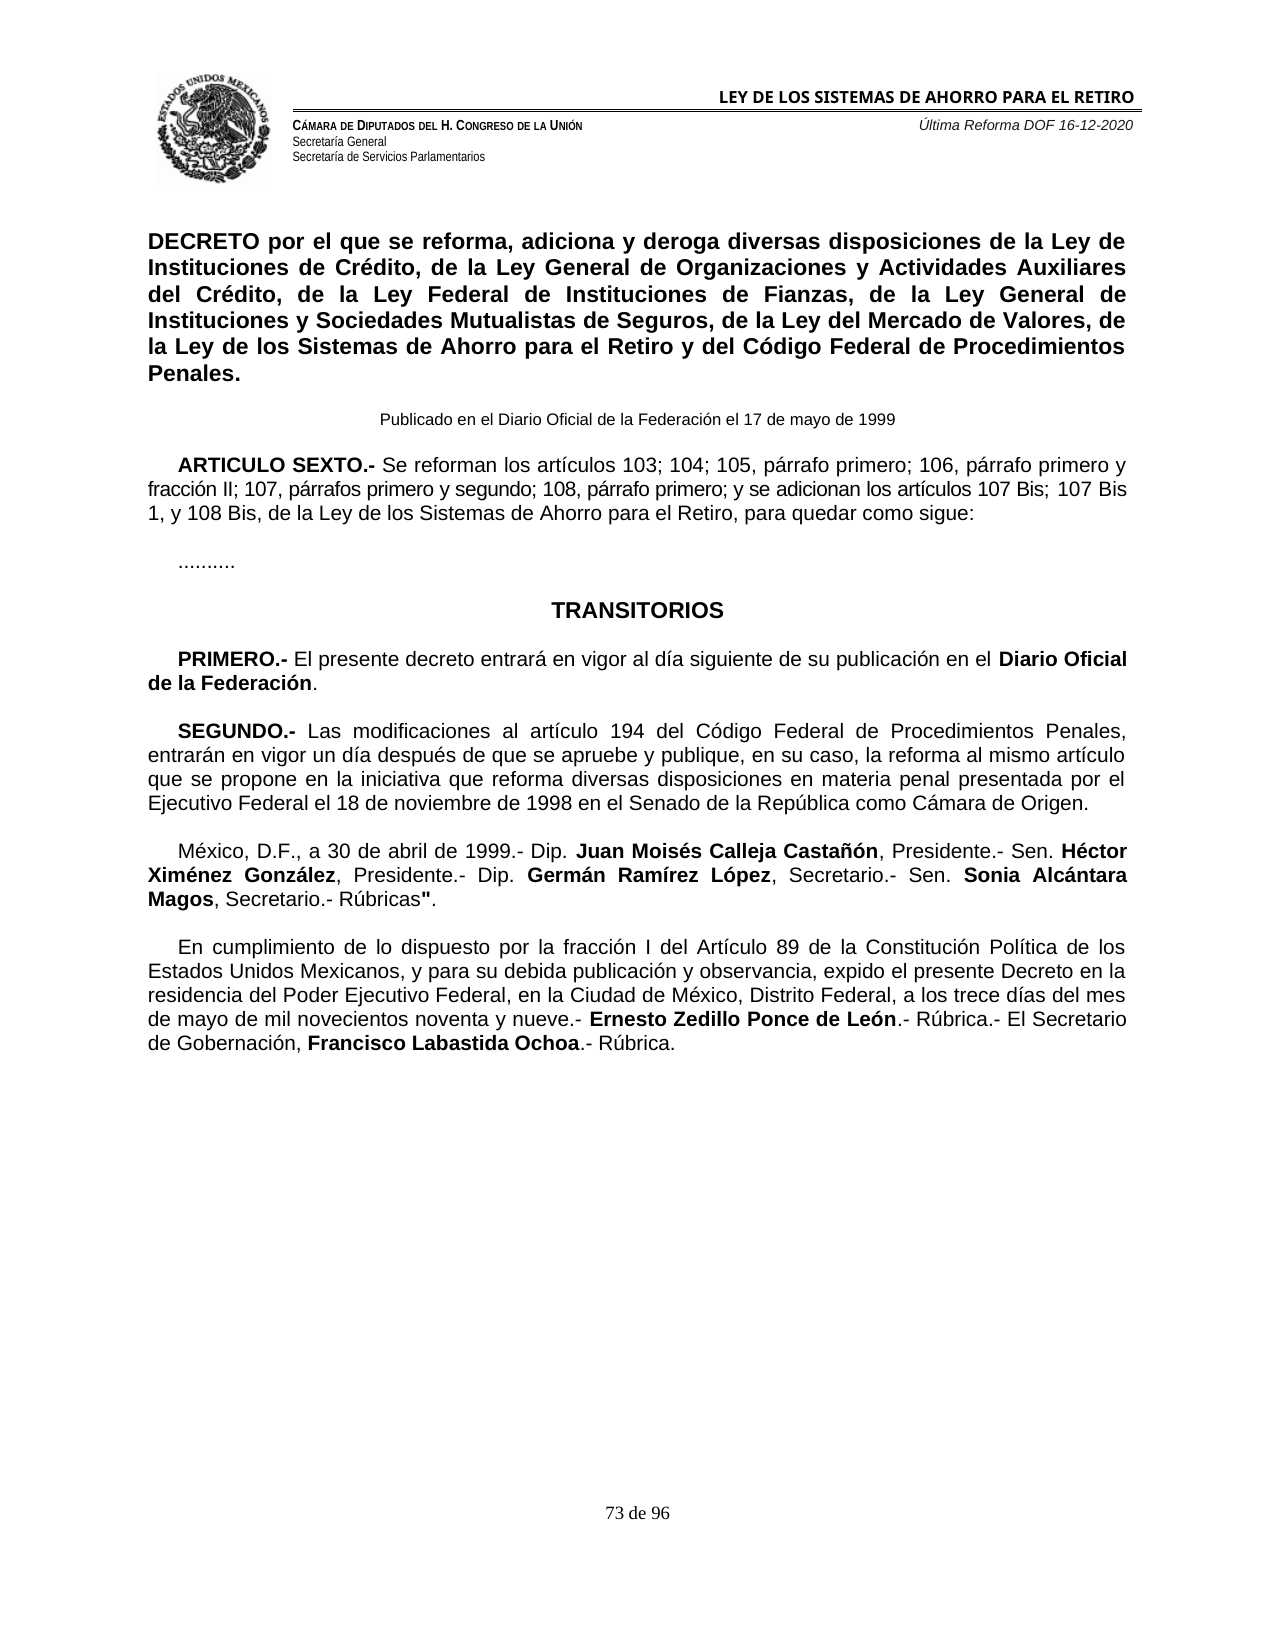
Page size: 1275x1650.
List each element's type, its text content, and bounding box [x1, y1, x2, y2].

text PRIMERO.- El presente decreto entrará en vigor al día siguiente de su publicación en el Diario Oficial de la Federación. [148, 647, 1127, 695]
text TRANSITORIOS [148, 597, 1127, 623]
text Publicado en el Diario Oficial de la Federación el 17 de mayo de 1999 [148, 410, 1127, 429]
text En cumplimiento de lo dispuesto por la fracción I del Artículo 89 de la Constitución Política de los Estados Unidos Mexicanos, y para su debida publicación y observancia, expido el presente Decreto en la residencia del Poder Ejecutivo Federal, en la Ciudad de México, Distrito Federal, a los trece días del mes de mayo de mil novecientos noventa y nueve.- Ernesto Zedillo Ponce de León.- Rúbrica.- El Secretario de Gobernación, Francisco Labastida Ochoa.- Rúbrica. [148, 935, 1127, 1054]
text SEGUNDO.- Las modificaciones al artículo 194 del Código Federal de Procedimientos Penales, entrarán en vigor un día después de que se apruebe y publique, en su caso, la reforma al mismo artículo que se propone en la iniciativa que reforma diversas disposiciones en materia penal presentada por el Ejecutivo Federal el 18 de noviembre de 1998 en el Senado de la República como Cámara de Origen. [148, 719, 1127, 815]
text .......... [148, 549, 1127, 573]
text México, D.F., a 30 de abril de 1999.- Dip. Juan Moisés Calleja Castañón, Presidente.- Sen. Héctor Ximénez González, Presidente.- Dip. Germán Ramírez López, Secretario.- Sen. Sonia Alcántara Magos, Secretario.- Rúbricas". [148, 839, 1127, 911]
text DECRETO por el que se reforma, adiciona y deroga diversas disposiciones de la Ley de Instituciones de Crédito, de la Ley General de Organizaciones y Actividades Auxiliares del Crédito, de la Ley Federal de Instituciones de Fianzas, de la Ley General de Instituciones y Sociedades Mutualistas de Seguros, de la Ley del Mercado de Valores, de la Ley de los Sistemas de Ahorro para el Retiro y del Código Federal de Procedimientos Penales. [148, 228, 1127, 386]
text ARTICULO SEXTO.- Se reforman los artículos 103; 104; 105, párrafo primero; 106, párrafo primero y fracción II; 107, párrafos primero y segundo; 108, párrafo primero; y se adicionan los artículos 107 Bis; 107 Bis 1, y 108 Bis, de la Ley de los Sistemas de Ahorro para el Retiro, para quedar como sigue: [148, 453, 1127, 525]
